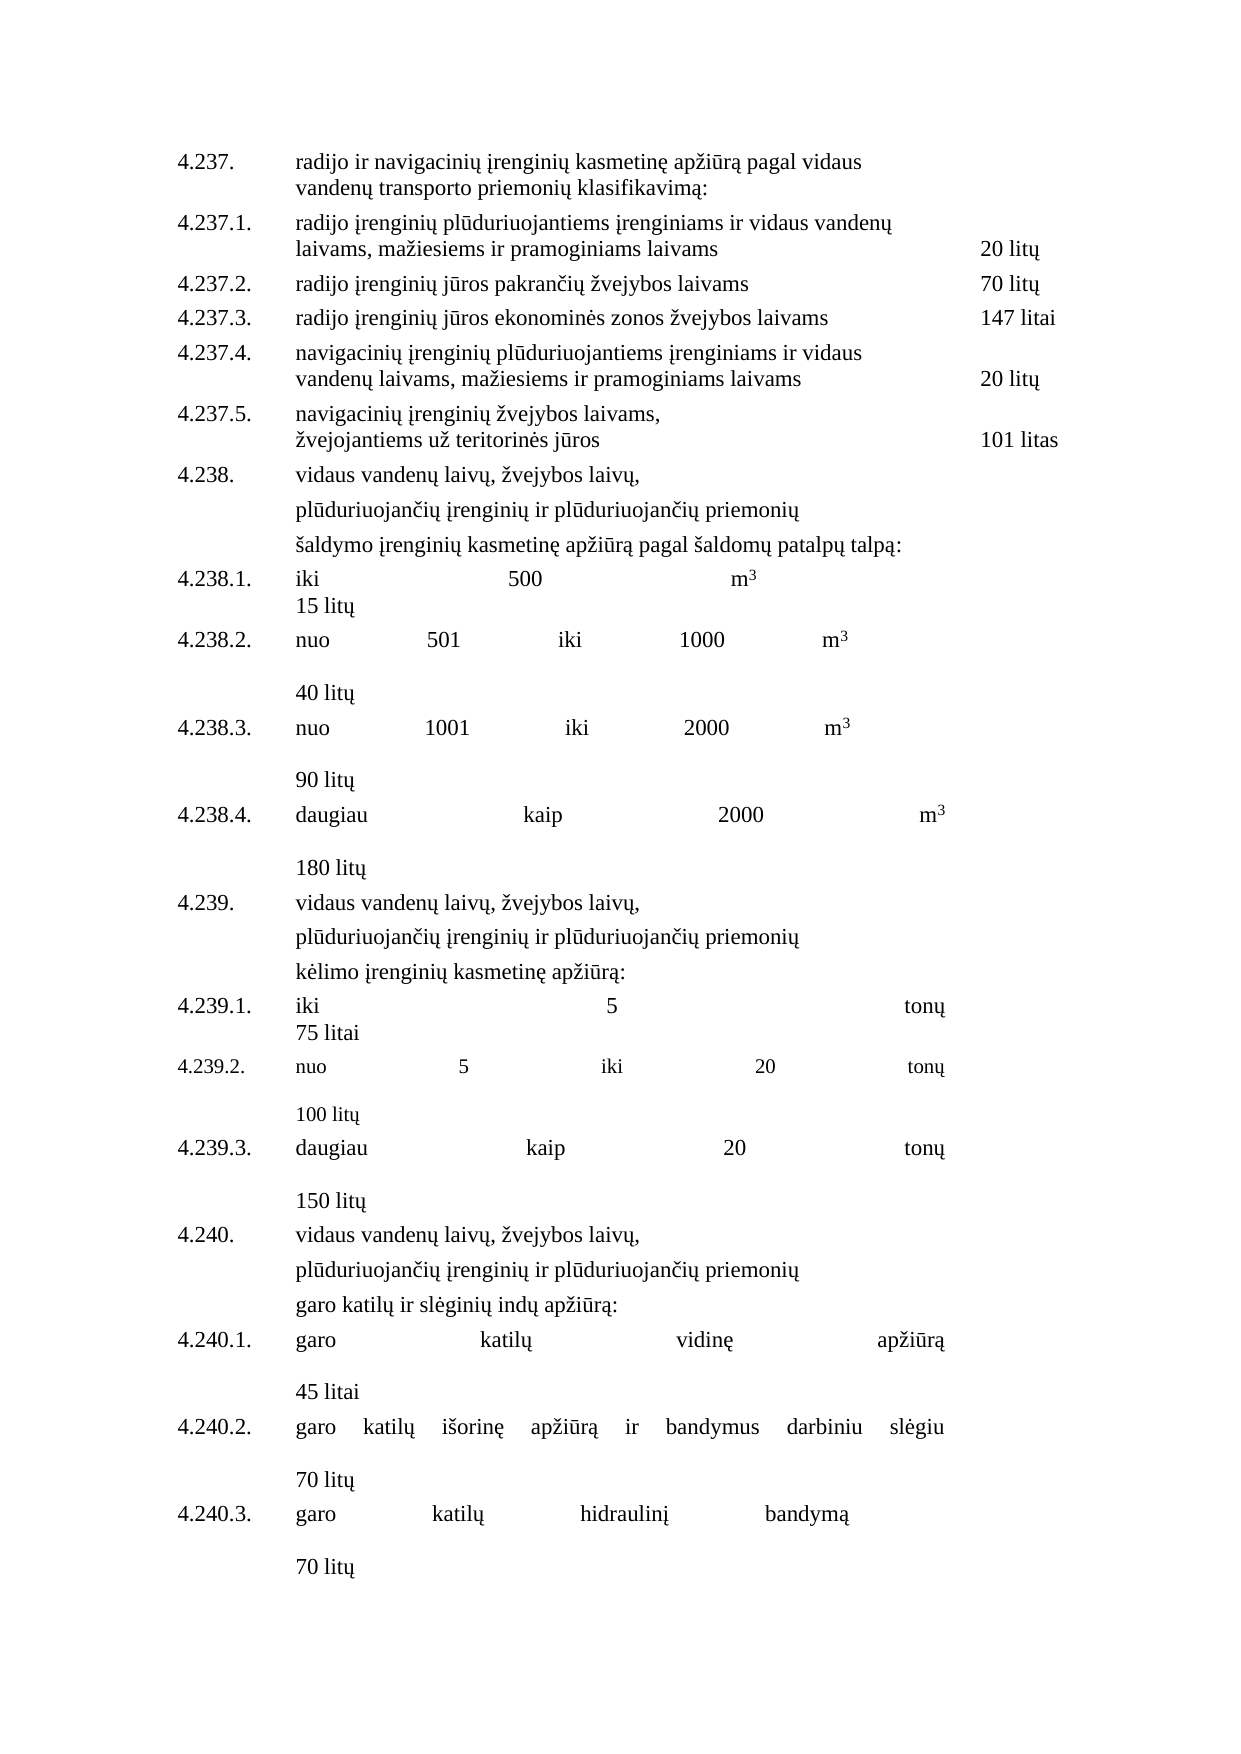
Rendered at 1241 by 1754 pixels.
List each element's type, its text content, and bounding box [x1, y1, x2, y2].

text 4.240. vidaus vandenų laivų, žvejybos laivų, [177, 1222, 1122, 1248]
text 4.237.3. radijo įrenginių jūros ekonominės zonos žvejybos laivams 147 litai [177, 304, 1122, 331]
text 4.237.5. navigacinių įrenginių žvejybos laivams, žvejojantiems už teritorinės jūros 101 litas [177, 400, 1122, 453]
text 4.238.4. daugiau kaip 2000 m3 180 litų [177, 801, 945, 880]
text 4.238.3. nuo 1001 iki 2000 m3 90 litų [177, 714, 945, 793]
text 4.237.1. radijo įrenginių plūduriuojantiems įrenginiams ir vidaus vandenų laivams, mažiesiems ir pramoginiams laivams 20 litų [177, 209, 1122, 261]
text 4.237.2. radijo įrenginių jūros pakrančių žvejybos laivams 70 litų [177, 270, 1122, 296]
text 4.238.1. iki 500 m3 15 litų [177, 565, 945, 618]
text kėlimo įrenginių kasmetinę apžiūrą: [295, 958, 945, 984]
text šaldymo įrenginių kasmetinę apžiūrą pagal šaldomų patalpų talpą: [177, 531, 945, 557]
text 4.238. vidaus vandenų laivų, žvejybos laivų, [177, 461, 1122, 488]
text 4.239.1. iki 5 tonų 75 litai [177, 993, 945, 1045]
text garo katilų ir slėginių indų apžiūrą: [295, 1291, 945, 1317]
text 4.238.2. nuo 501 iki 1000 m3 40 litų [177, 626, 945, 705]
text 4.240.1. garo katilų vidinę apžiūrą 45 litai [177, 1326, 945, 1405]
text plūduriuojančių įrenginių ir plūduriuojančių priemonių [177, 1256, 1122, 1283]
text 4.237. radijo ir navigacinių įrenginių kasmetinę apžiūrą pagal vidaus vandenų transporto priemonių klasifikavimą: [177, 148, 1122, 200]
text 4.239.3. daugiau kaip 20 tonų 150 litų [177, 1134, 945, 1213]
text 4.240.3. garo katilų hidraulinį bandymą 70 litų [177, 1500, 945, 1579]
text 4.239.2. nuo 5 iki 20 tonų 100 litų [177, 1054, 945, 1126]
text plūduriuojančių įrenginių ir plūduriuojančių priemonių [177, 496, 1122, 522]
text plūduriuojančių įrenginių ir plūduriuojančių priemonių [177, 923, 1122, 949]
text 4.239. vidaus vandenų laivų, žvejybos laivų, [177, 888, 1122, 915]
text 4.240.2. garo katilų išorinę apžiūrą ir bandymus darbiniu slėgiu 70 litų [177, 1413, 945, 1492]
text 4.237.4. navigacinių įrenginių plūduriuojantiems įrenginiams ir vidaus vandenų laivams, mažiesiems ir pramoginiams laivams 20 litų [177, 339, 1122, 392]
